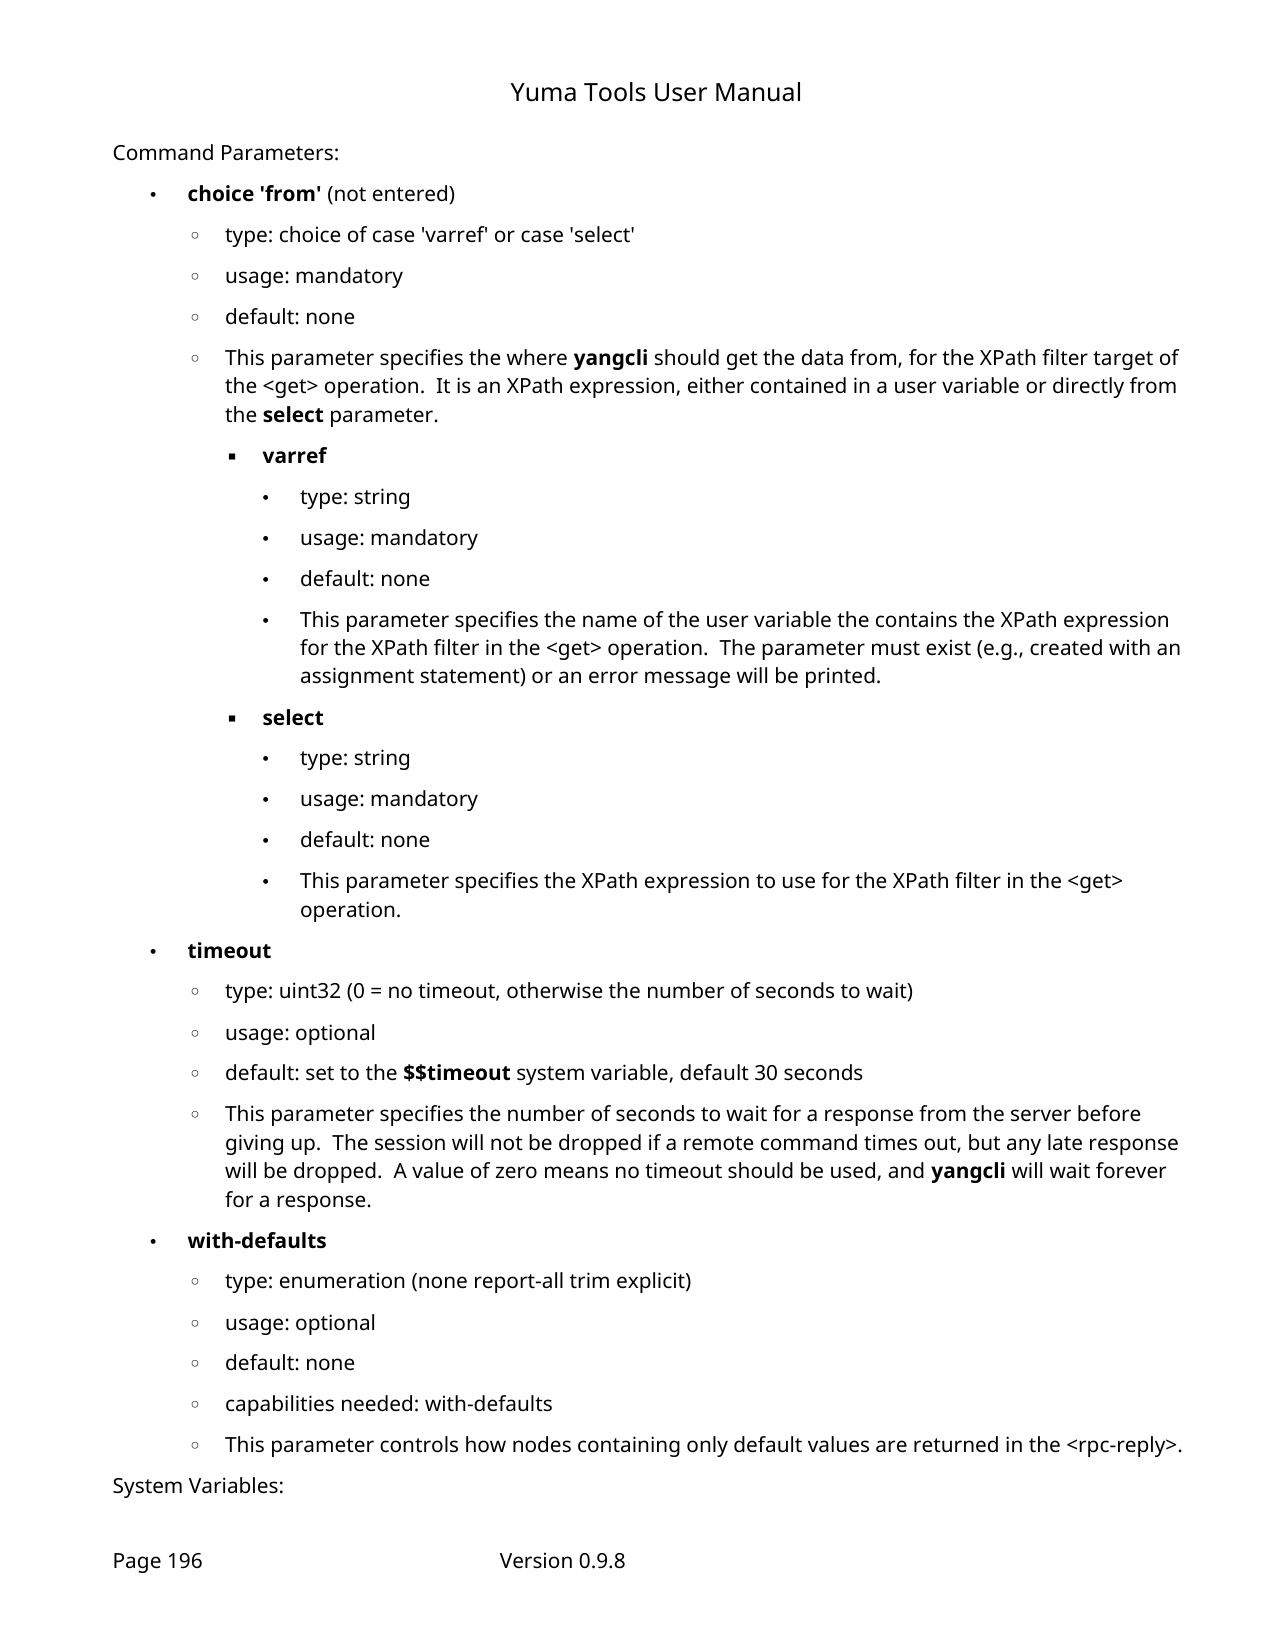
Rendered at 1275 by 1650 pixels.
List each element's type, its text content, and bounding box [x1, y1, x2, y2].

list type: string [262, 482, 1200, 510]
list usage: optional [187, 1308, 1200, 1336]
list type: uint32 (0 = no timeout, otherwise the number of seconds to wait) [187, 977, 1200, 1005]
list default: none [187, 302, 1200, 331]
text Command Parameters: [112, 138, 1200, 167]
text System Variables: [112, 1471, 1200, 1500]
list capabilities needed: with-defaults [187, 1389, 1200, 1418]
list This parameter specifies the name of the user variable the contains the XPath expression for the XPath filter in the <get> operation. The parameter must exist (e.g., created with an assignment statement) or an error message will be printed. [262, 605, 1200, 690]
list timeout [150, 936, 1200, 964]
list varref [225, 441, 1200, 469]
list usage: mandatory [187, 261, 1200, 290]
list type: choice of case 'varref' or case 'select' [187, 220, 1200, 249]
list select [225, 703, 1200, 731]
list This parameter specifies the where yangcli should get the data from, for the XPath filter target of the <get> operation. It is an XPath expression, either contained in a user variable or directly from the select parameter. [187, 343, 1200, 428]
list usage: optional [187, 1018, 1200, 1046]
list This parameter controls how nodes containing only default values are returned in the <rpc-reply>. [187, 1430, 1200, 1459]
list default: set to the $$timeout system variable, default 30 seconds [187, 1058, 1200, 1087]
list default: none [262, 564, 1200, 592]
list default: none [187, 1348, 1200, 1377]
list usage: mandatory [262, 523, 1200, 551]
list choice 'from' (not entered) [150, 179, 1200, 208]
list type: enumeration (none report-all trim explicit) [187, 1267, 1200, 1295]
list This parameter specifies the XPath expression to use for the XPath filter in the <get> operation. [262, 866, 1200, 923]
list default: none [262, 825, 1200, 854]
list This parameter specifies the number of seconds to wait for a response from the server before giving up. The session will not be dropped if a remote command times out, but any late response will be dropped. A value of zero means no timeout should be used, and yangcli will wait forever for a response. [187, 1099, 1200, 1213]
list usage: mandatory [262, 784, 1200, 813]
list with-defaults [150, 1226, 1200, 1254]
list type: string [262, 743, 1200, 772]
